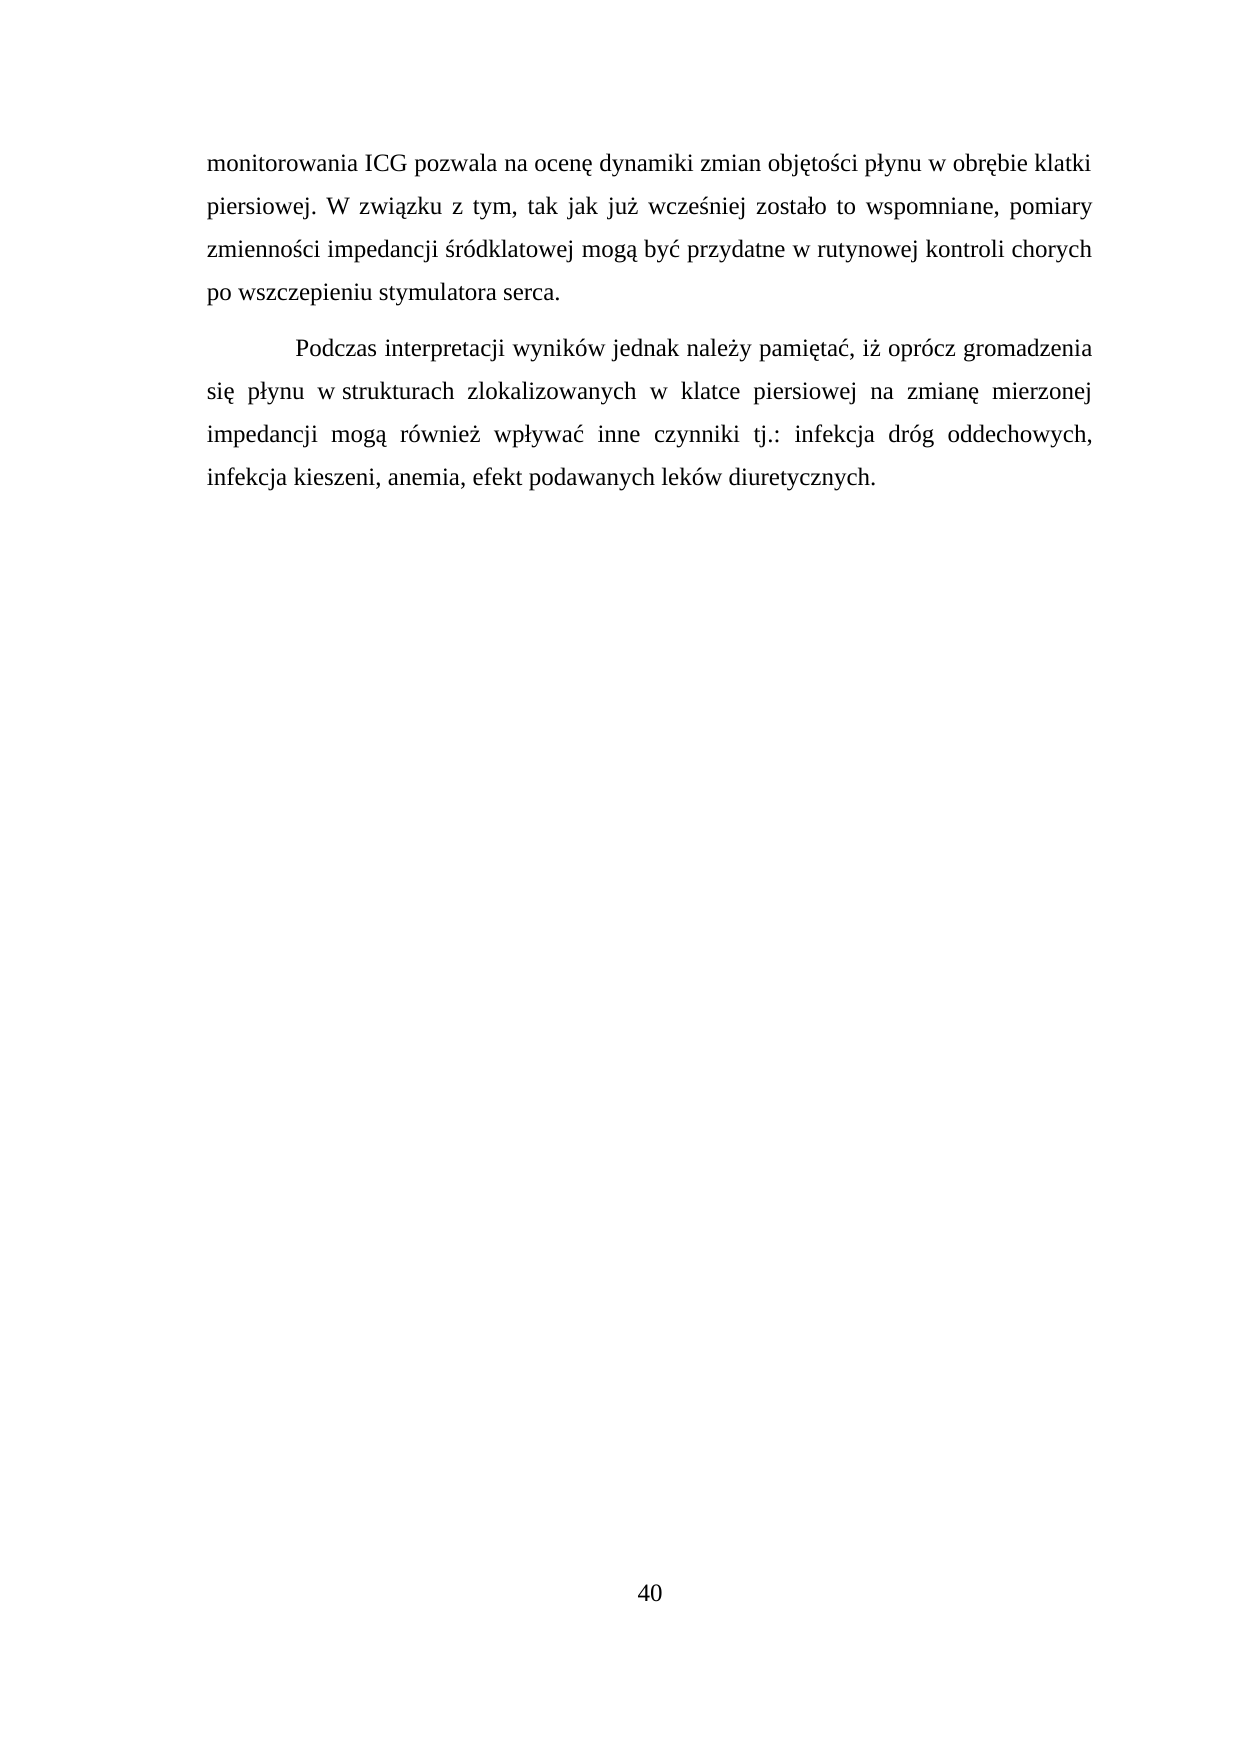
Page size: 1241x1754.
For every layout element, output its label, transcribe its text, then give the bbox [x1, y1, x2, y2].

text Podczas interpretacji wyników jednak należy pamiętać, iż oprócz gromadzenia się płynu w strukturach zlokalizowanych w klatce piersiowej na zmianę mierzonej impedancji mogą również wpływać inne czynniki tj.: infekcja dróg oddechowych, infekcja kieszeni, anemia, efekt podawanych leków diuretycznych. [207, 333, 1093, 491]
text monitorowania ICG pozwala na ocenę dynamiki zmian objętości płynu w obrębie klatki piersiowej. W związku z tym, tak jak już wcześniej zostało to wspomniane, pomiary zmienności impedancji śródklatowej mogą być przydatne w rutynowej kontroli chorych po wszczepieniu stymulatora serca. [207, 148, 1093, 306]
